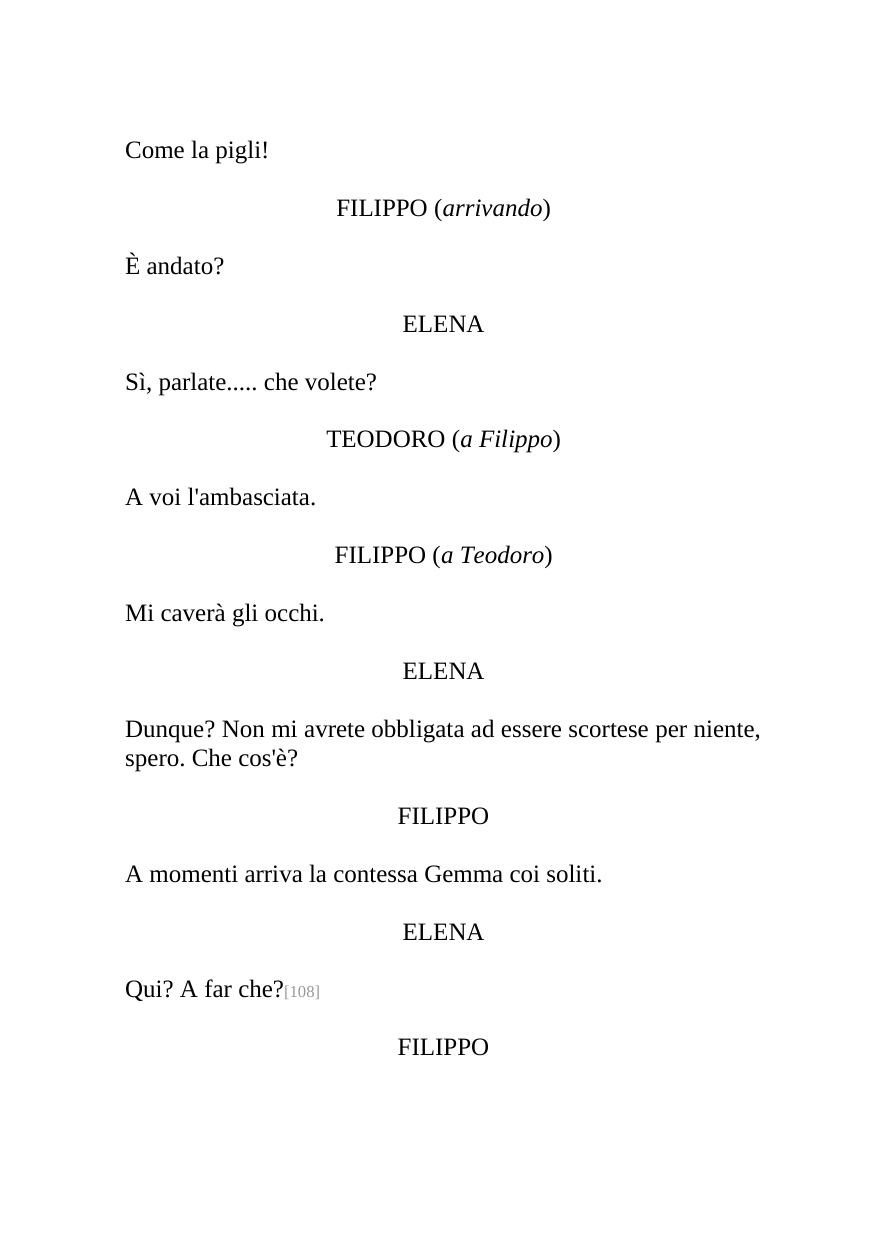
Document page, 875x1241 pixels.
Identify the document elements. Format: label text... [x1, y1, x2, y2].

text FILIPPO (arrivando) [125, 193, 762, 222]
text È andato? [125, 251, 762, 279]
text FILIPPO [125, 801, 762, 829]
text Sì, parlate..... che volete? [125, 367, 762, 395]
text FILIPPO (a Teodoro) [125, 540, 762, 569]
text A momenti arriva la contessa Gemma coi soliti. [125, 859, 762, 887]
text ELENA [125, 309, 762, 337]
text A voi l'ambasciata. [125, 482, 762, 511]
text Mi caverà gli occhi. [125, 598, 762, 627]
text Dunque? Non mi avrete obbligata ad essere scortese per niente, spero. Che cos'è? [125, 714, 762, 772]
text TEODORO (a Filippo) [125, 424, 762, 453]
text FILIPPO [125, 1032, 762, 1061]
text ELENA [125, 917, 762, 945]
text Come la pigli! [125, 135, 762, 164]
text ELENA [125, 656, 762, 685]
text Qui? A far che?[108] [125, 974, 762, 1003]
